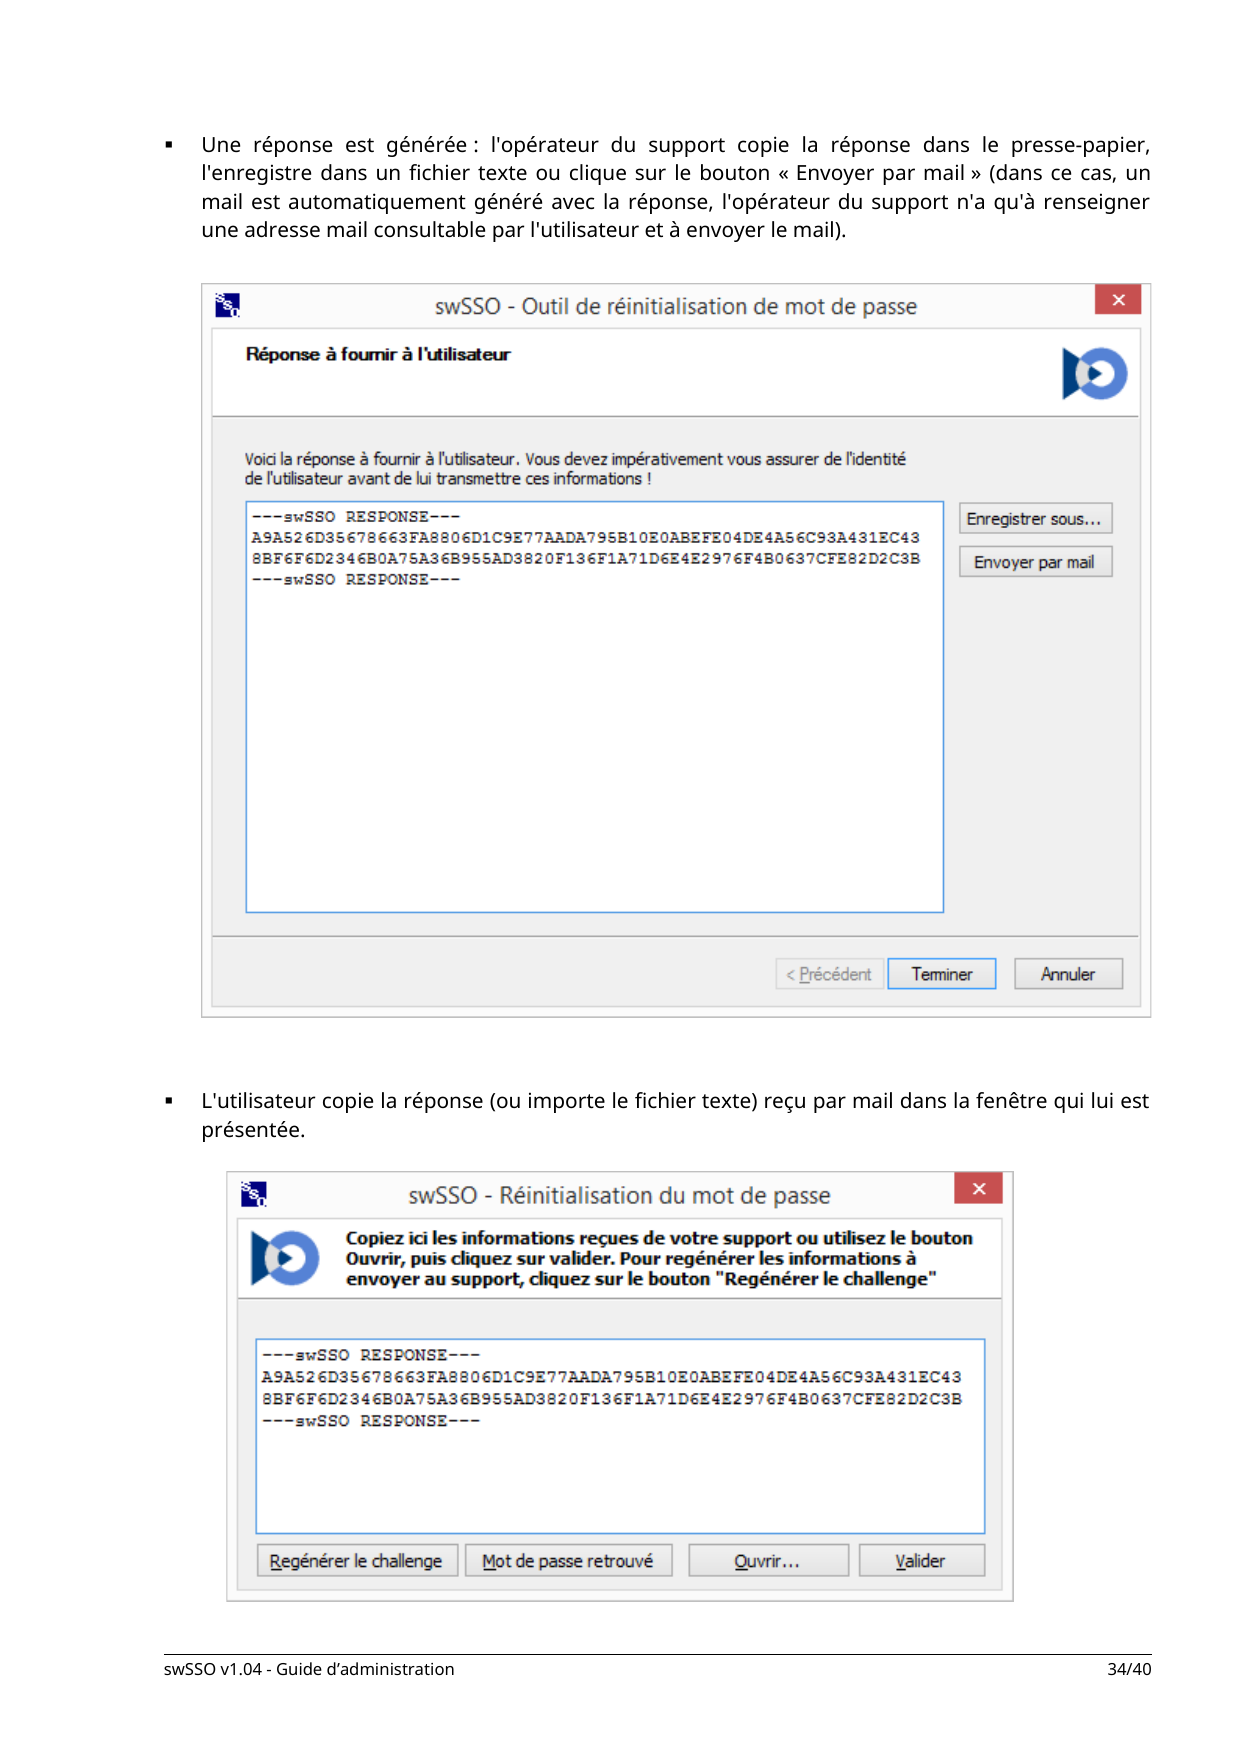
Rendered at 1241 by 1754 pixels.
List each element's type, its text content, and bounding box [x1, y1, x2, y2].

list L'utilisateur copie la réponse (ou importe le fichier texte) reçu par mail dans la fenêtre qui lui est présentée. [164, 1087, 1152, 1143]
picture [201, 283, 1152, 1018]
picture [226, 1171, 1014, 1602]
list Une réponse est générée : l'opérateur du support copie la réponse dans le presse-papier, l'enregistre dans un fichier texte ou clique sur le bouton « Envoyer par mail » (dans ce cas, un mail est automatiquement généré avec la réponse, l'opérateur du support n'a qu'à renseigner une adresse mail consultable par l'utilisateur et à envoyer le mail). [164, 130, 1152, 244]
